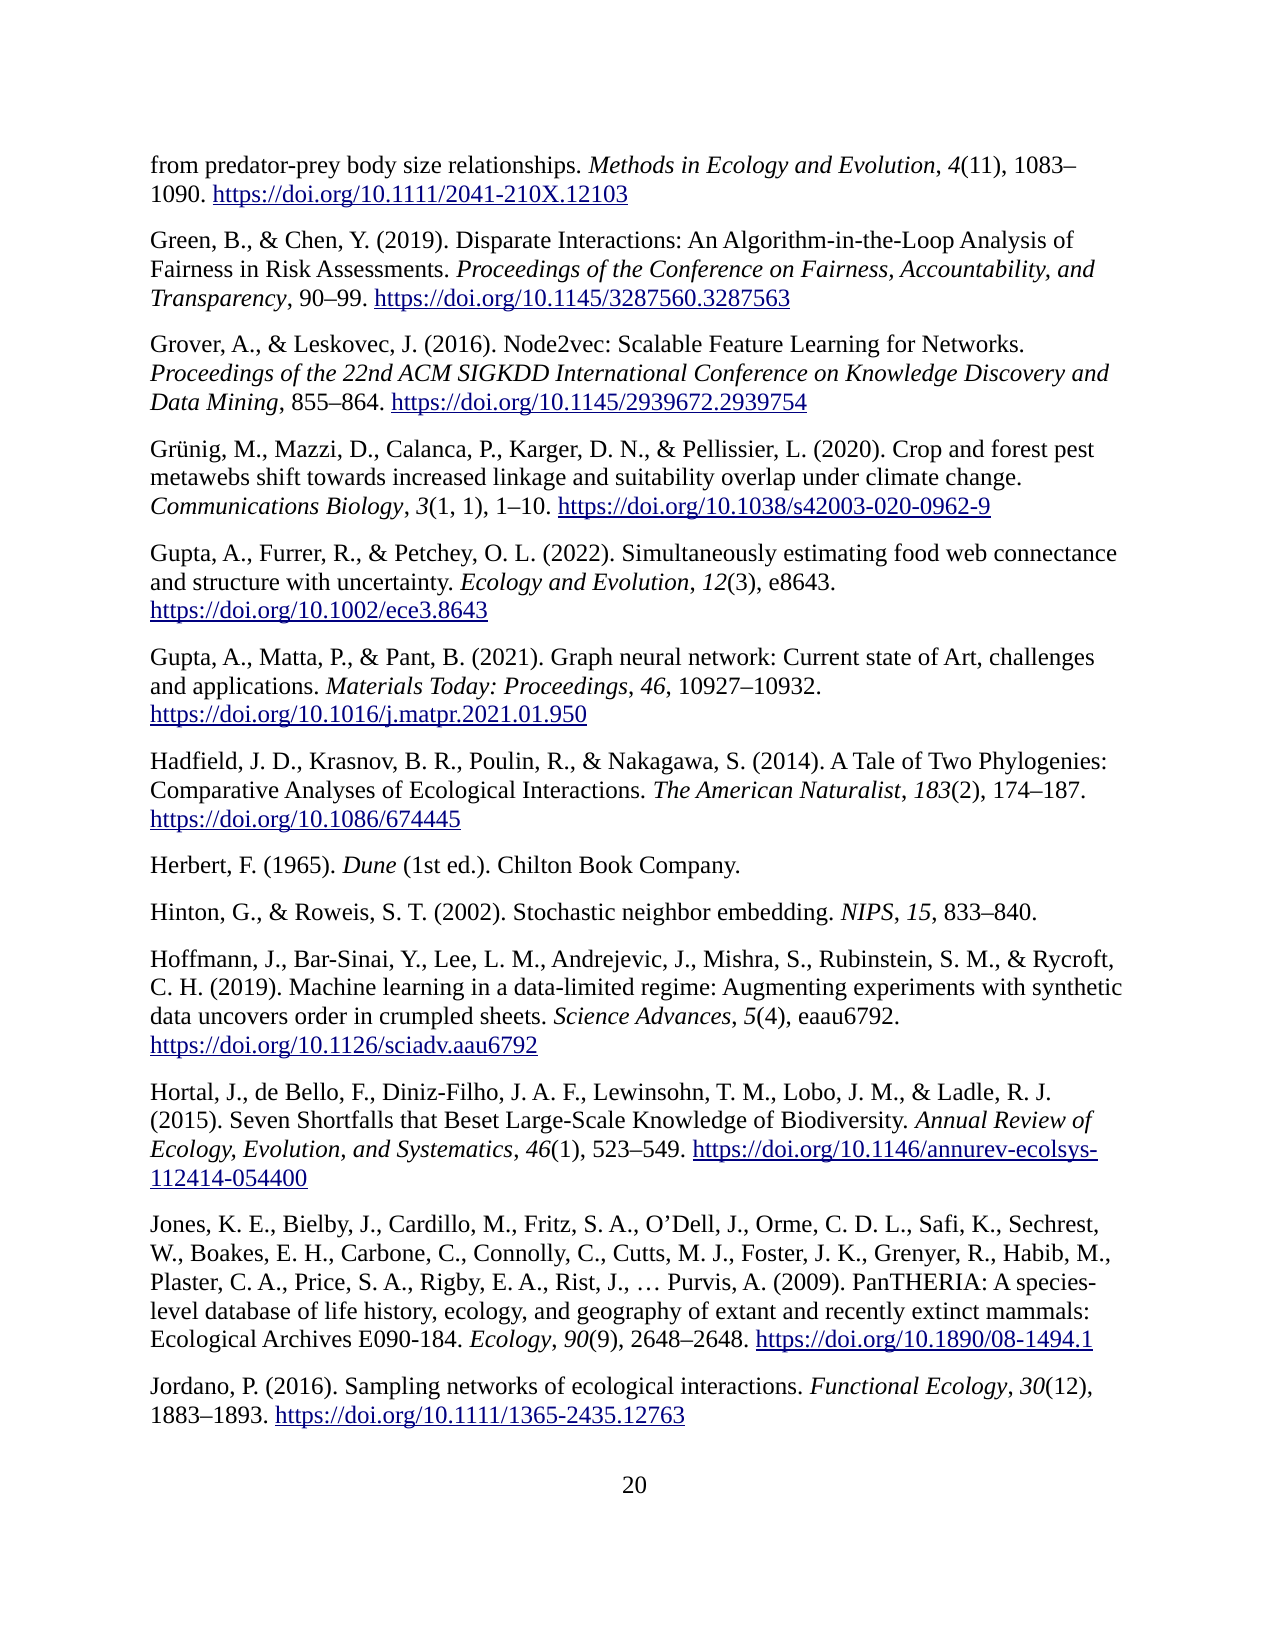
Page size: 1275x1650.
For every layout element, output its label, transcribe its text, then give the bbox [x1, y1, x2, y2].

text Hinton, G., & Roweis, S. T. (2002). Stochastic neighbor embedding. NIPS, 15, 833–840. [150, 897, 1125, 926]
text Green, B., & Chen, Y. (2019). Disparate Interactions: An Algorithm-in-the-Loop Analysis of Fairness in Risk Assessments. Proceedings of the Conference on Fairness, Accountability, and Transparency, 90–99. https://doi.org/10.1145/3287560.3287563 [150, 225, 1125, 312]
text from predator-prey body size relationships. Methods in Ecology and Evolution, 4(11), 1083–1090. https://doi.org/10.1111/2041-210X.12103 [150, 150, 1125, 207]
text Grünig, M., Mazzi, D., Calanca, P., Karger, D. N., & Pellissier, L. (2020). Crop and forest pest metawebs shift towards increased linkage and suitability overlap under climate change. Communications Biology, 3(1, 1), 1–10. https://doi.org/10.1038/s42003-020-0962-9 [150, 434, 1125, 520]
text Jones, K. E., Bielby, J., Cardillo, M., Fritz, S. A., O’Dell, J., Orme, C. D. L., Safi, K., Sechrest, W., Boakes, E. H., Carbone, C., Connolly, C., Cutts, M. J., Foster, J. K., Grenyer, R., Habib, M., Plaster, C. A., Price, S. A., Rigby, E. A., Rist, J., … Purvis, A. (2009). PanTHERIA: A species‐level database of life history, ecology, and geography of extant and recently extinct mammals: Ecological Archives E090‐184. Ecology, 90(9), 2648–2648. https://doi.org/10.1890/08-1494.1 [150, 1209, 1125, 1353]
text Herbert, F. (1965). Dune (1st ed.). Chilton Book Company. [150, 850, 1125, 879]
text Grover, A., & Leskovec, J. (2016). Node2vec: Scalable Feature Learning for Networks. Proceedings of the 22nd ACM SIGKDD International Conference on Knowledge Discovery and Data Mining, 855–864. https://doi.org/10.1145/2939672.2939754 [150, 329, 1125, 416]
text Gupta, A., Furrer, R., & Petchey, O. L. (2022). Simultaneously estimating food web connectance and structure with uncertainty. Ecology and Evolution, 12(3), e8643. https://doi.org/10.1002/ece3.8643 [150, 538, 1125, 624]
text Hadfield, J. D., Krasnov, B. R., Poulin, R., & Nakagawa, S. (2014). A Tale of Two Phylogenies: Comparative Analyses of Ecological Interactions. The American Naturalist, 183(2), 174–187. https://doi.org/10.1086/674445 [150, 746, 1125, 832]
text Jordano, P. (2016). Sampling networks of ecological interactions. Functional Ecology, 30(12), 1883–1893. https://doi.org/10.1111/1365-2435.12763 [150, 1371, 1125, 1429]
text Hoffmann, J., Bar-Sinai, Y., Lee, L. M., Andrejevic, J., Mishra, S., Rubinstein, S. M., & Rycroft, C. H. (2019). Machine learning in a data-limited regime: Augmenting experiments with synthetic data uncovers order in crumpled sheets. Science Advances, 5(4), eaau6792. https://doi.org/10.1126/sciadv.aau6792 [150, 944, 1125, 1059]
text Gupta, A., Matta, P., & Pant, B. (2021). Graph neural network: Current state of Art, challenges and applications. Materials Today: Proceedings, 46, 10927–10932. https://doi.org/10.1016/j.matpr.2021.01.950 [150, 642, 1125, 728]
text Hortal, J., de Bello, F., Diniz-Filho, J. A. F., Lewinsohn, T. M., Lobo, J. M., & Ladle, R. J. (2015). Seven Shortfalls that Beset Large-Scale Knowledge of Biodiversity. Annual Review of Ecology, Evolution, and Systematics, 46(1), 523–549. https://doi.org/10.1146/annurev-ecolsys-112414-054400 [150, 1077, 1125, 1192]
